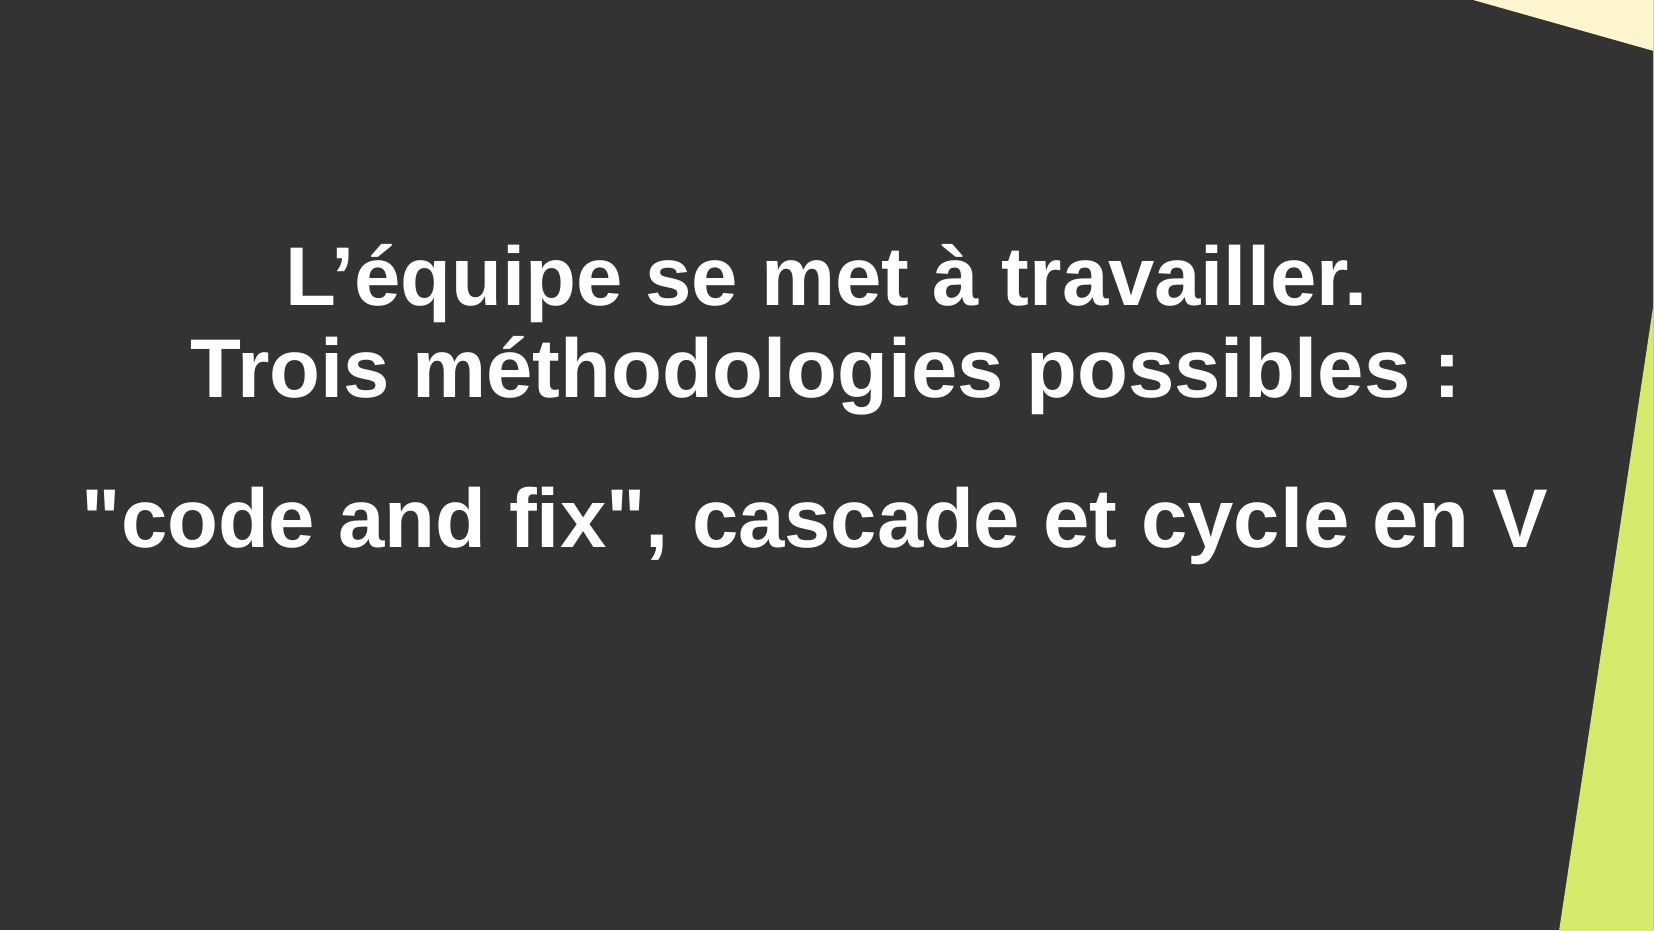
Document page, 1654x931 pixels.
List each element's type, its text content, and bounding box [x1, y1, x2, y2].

text_box [1473, 0, 1654, 52]
title L’équipe se met à travailler. Trois méthodologies possibles : [31, 229, 1622, 426]
text_box [1559, 301, 1654, 931]
title "code and fix", cascade et cycle en V [31, 472, 1622, 586]
